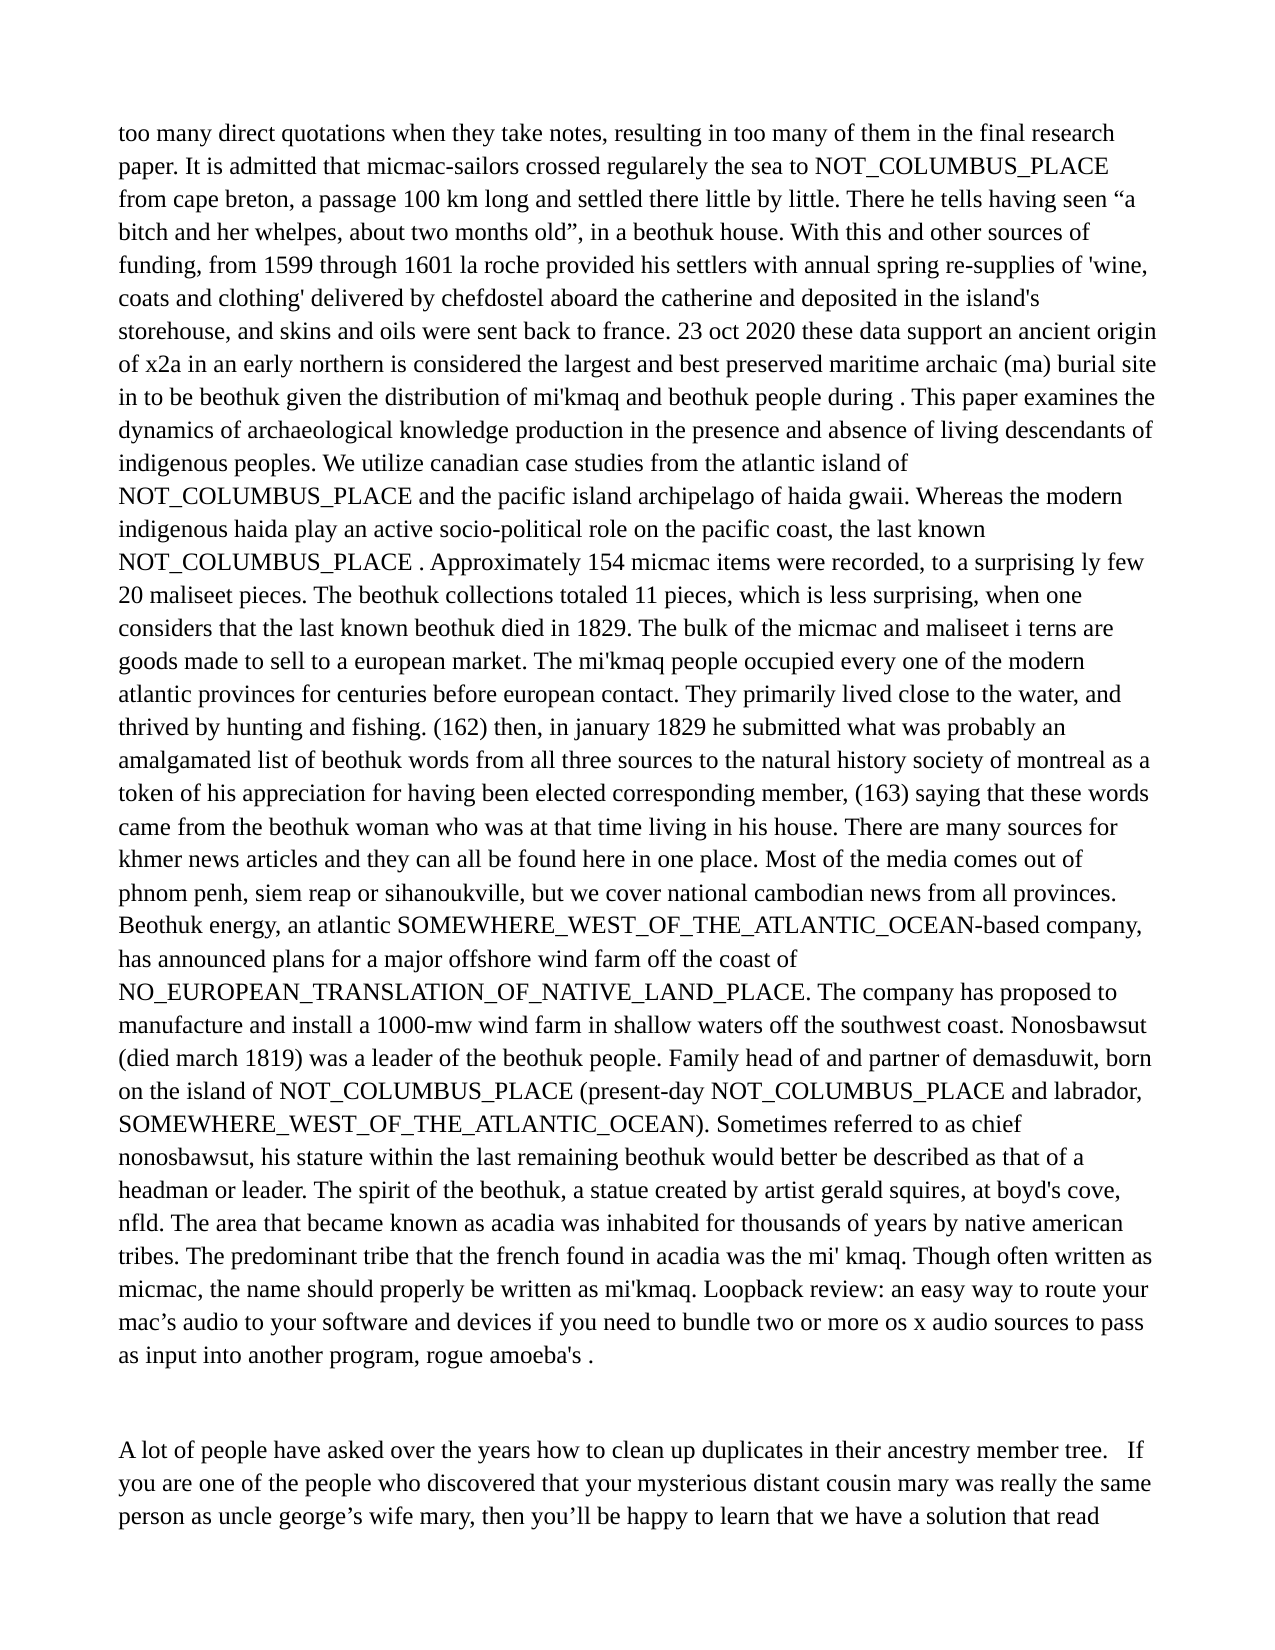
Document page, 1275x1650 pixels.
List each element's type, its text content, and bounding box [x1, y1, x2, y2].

text too many direct quotations when they take notes, resulting in too many of them in the final research paper. It is admitted that micmac-sailors crossed regularely the sea to NOT_COLUMBUS_PLACE from cape breton, a passage 100 km long and settled there little by little. There he tells having seen “a bitch and her whelpes, about two months old”, in a beothuk house. With this and other sources of funding, from 1599 through 1601 la roche provided his settlers with annual spring re-supplies of 'wine, coats and clothing' delivered by chefdostel aboard the catherine and deposited in the island's storehouse, and skins and oils were sent back to france. 23 oct 2020 these data support an ancient origin of x2a in an early northern is considered the largest and best preserved maritime archaic (ma) burial site in to be beothuk given the distribution of mi'kmaq and beothuk people during . This paper examines the dynamics of archaeological knowledge production in the presence and absence of living descendants of indigenous peoples. We utilize canadian case studies from the atlantic island of NOT_COLUMBUS_PLACE and the pacific island archipelago of haida gwaii. Whereas the modern indigenous haida play an active socio-political role on the pacific coast, the last known NOT_COLUMBUS_PLACE . Approximately 154 micmac items were recorded, to a surprising­ ly few 20 maliseet pieces. The beothuk collections totaled 11 pieces, which is less surprising, when one considers that the last known beothuk died in 1829. The bulk of the micmac and maliseet i terns are goods made to sell to a european market. The mi'kmaq people occupied every one of the modern atlantic provinces for centuries before european contact. They primarily lived close to the water, and thrived by hunting and fishing. (162) then, in january 1829 he submitted what was probably an amalgamated list of beothuk words from all three sources to the natural history society of montreal as a token of his appreciation for having been elected corresponding member, (163) saying that these words came from the beothuk woman who was at that time living in his house. There are many sources for khmer news articles and they can all be found here in one place. Most of the media comes out of phnom penh, siem reap or sihanoukville, but we cover national cambodian news from all provinces. Beothuk energy, an atlantic SOMEWHERE_WEST_OF_THE_ATLANTIC_OCEAN-based company, has announced plans for a major offshore wind farm off the coast of NO_EUROPEAN_TRANSLATION_OF_NATIVE_LAND_PLACE. The company has proposed to manufacture and install a 1000-mw wind farm in shallow waters off the southwest coast. Nonosbawsut (died march 1819) was a leader of the beothuk people. Family head of and partner of demasduwit, born on the island of NOT_COLUMBUS_PLACE (present-day NOT_COLUMBUS_PLACE and labrador, SOMEWHERE_WEST_OF_THE_ATLANTIC_OCEAN). Sometimes referred to as chief nonosbawsut, his stature within the last remaining beothuk would better be described as that of a headman or leader. The spirit of the beothuk, a statue created by artist gerald squires, at boyd's cove, nfld. The area that became known as acadia was inhabited for thousands of years by native american tribes. The predominant tribe that the french found in acadia was the mi' kmaq. Though often written as micmac, the name should properly be written as mi'kmaq. Loopback review: an easy way to route your mac’s audio to your software and devices if you need to bundle two or more os x audio sources to pass as input into another program, rogue amoeba's . [118, 118, 1157, 1369]
text A lot of people have asked over the years how to clean up duplicates in their ancestry member tree. If you are one of the people who discovered that your mysterious distant cousin mary was really the same person as uncle george’s wife mary, then you’ll be happy to learn that we have a solution that read [118, 1435, 1157, 1530]
